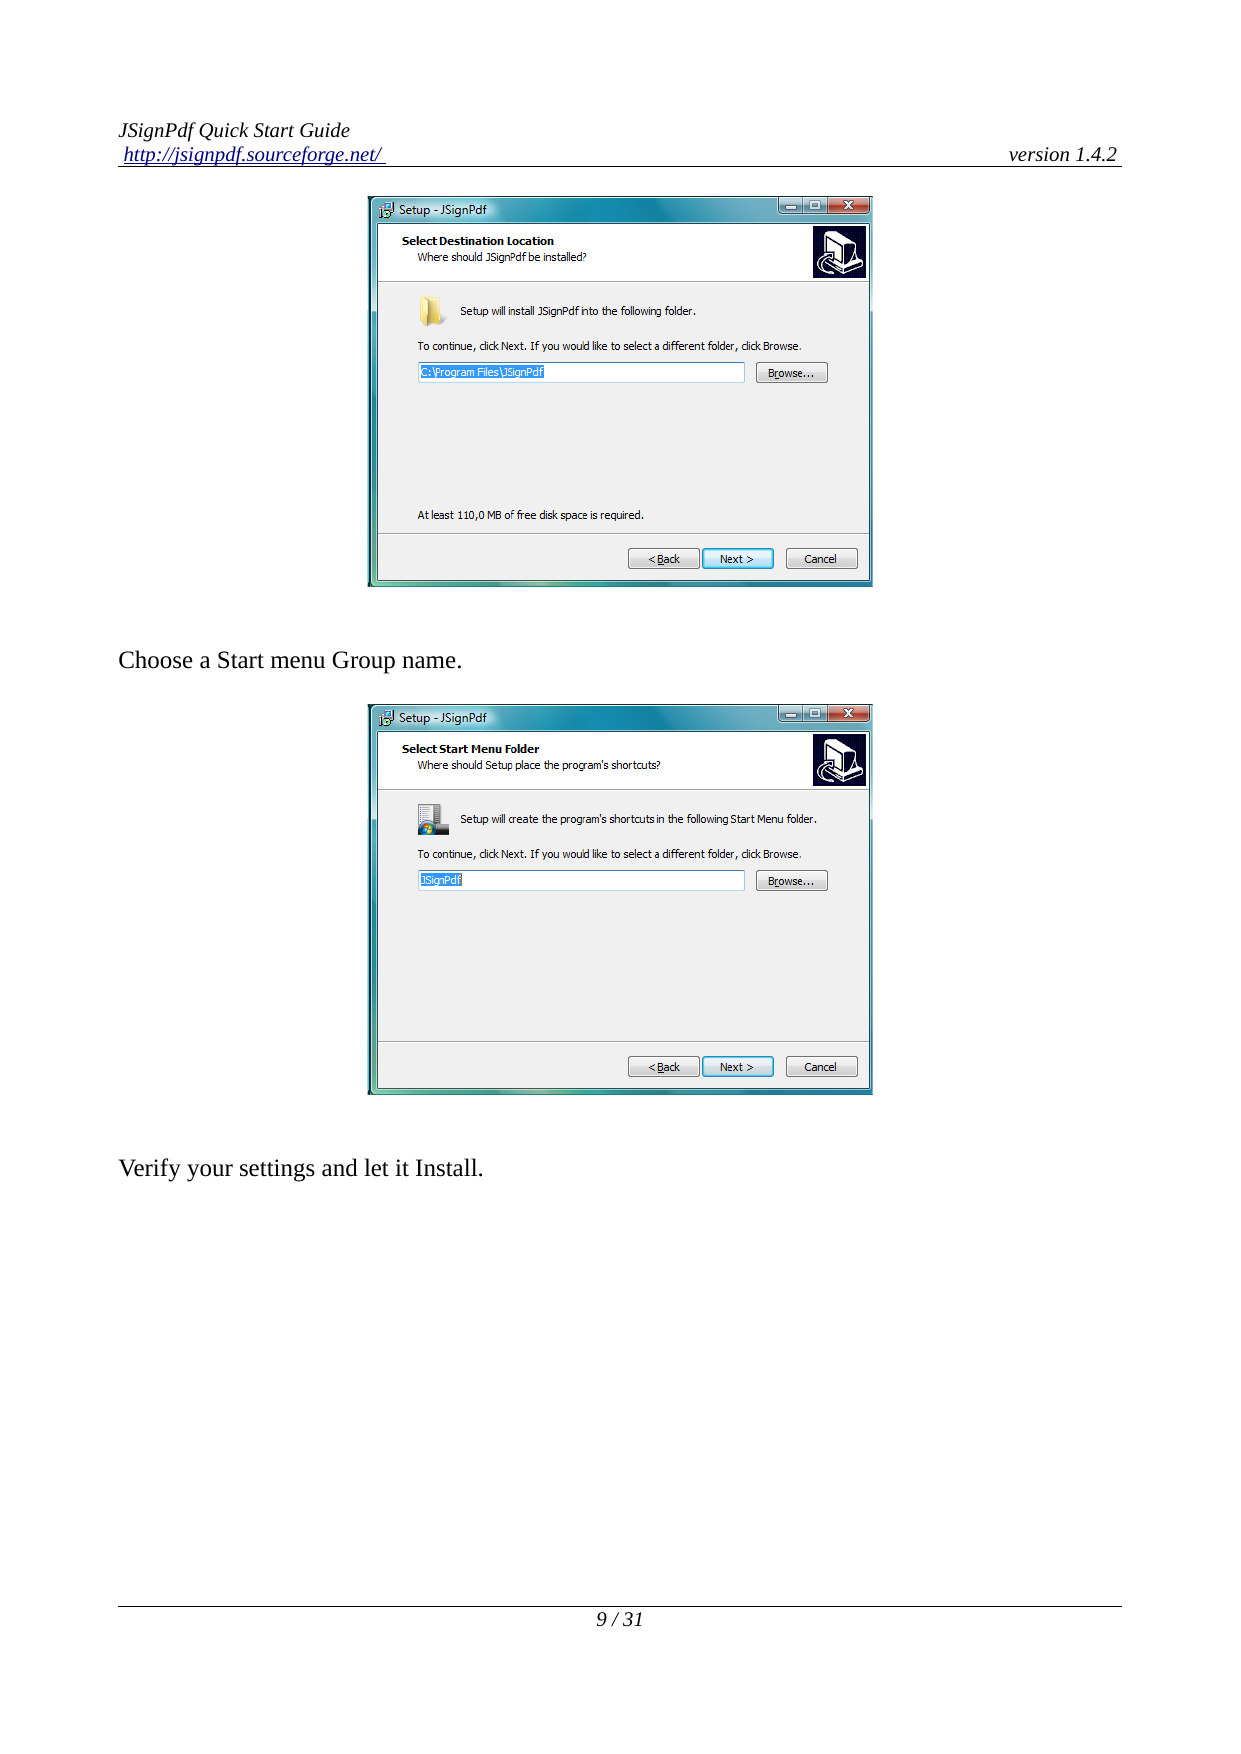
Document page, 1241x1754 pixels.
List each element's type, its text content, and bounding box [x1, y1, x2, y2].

picture [367, 196, 873, 587]
picture [367, 704, 873, 1095]
text Choose a Start menu Group name. [118, 646, 1122, 674]
text Verify your settings and let it Install. [118, 1153, 1122, 1182]
